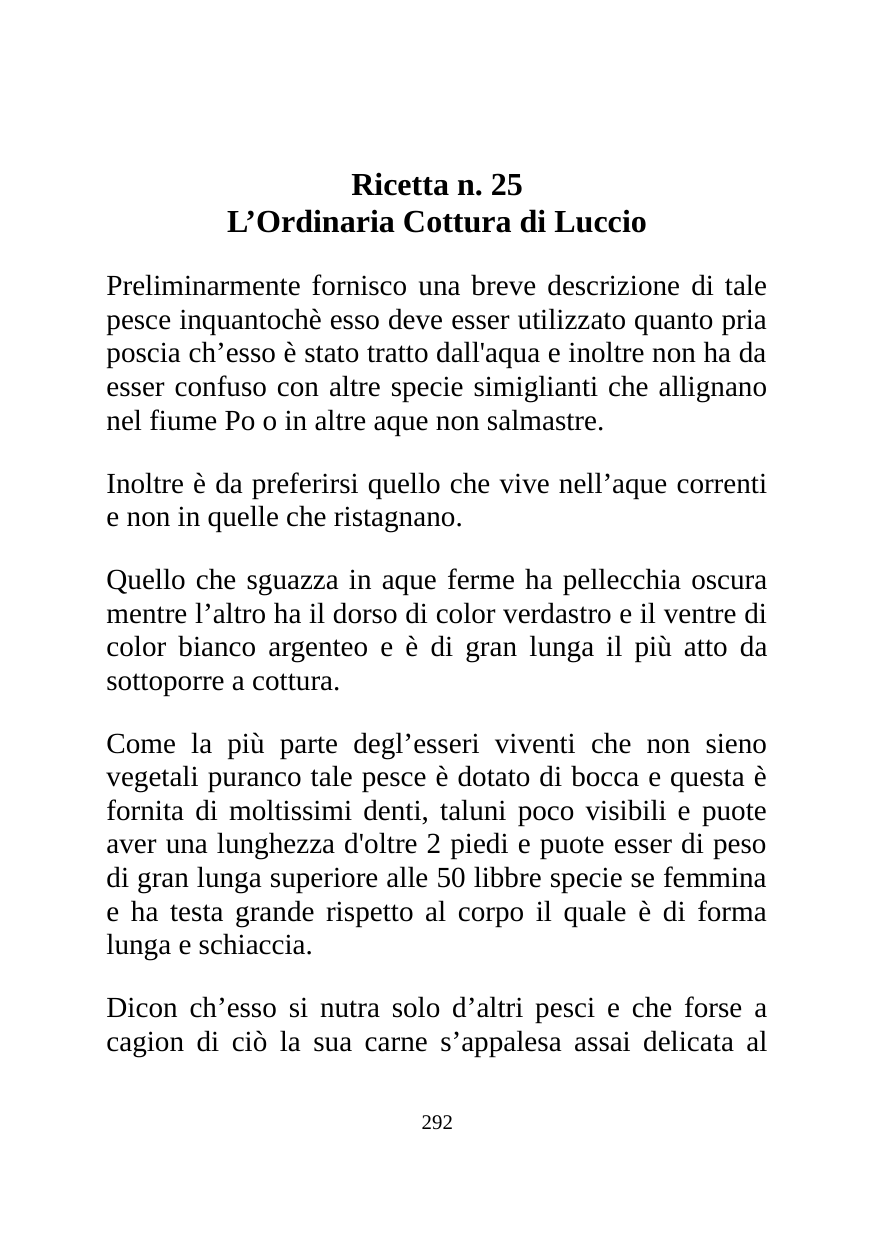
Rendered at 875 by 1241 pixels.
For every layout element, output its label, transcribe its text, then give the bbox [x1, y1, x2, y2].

text Come la più parte degl’esseri viventi che non sieno vegetali puranco tale pesce è dotato di bocca e questa è fornita di moltissimi denti, taluni poco visibili e puote aver una lunghezza d'oltre 2 piedi e puote esser di peso di gran lunga superiore alle 50 libbre specie se femmina e ha testa grande rispetto al corpo il quale è di forma lunga e schiaccia. [106, 726, 768, 961]
text Quello che sguazza in aque ferme ha pellecchia oscura mentre l’altro ha il dorso di color verdastro e il ventre di color bianco argenteo e è di gran lunga il più atto da sottoporre a cottura. [106, 562, 768, 696]
subtitle Ricetta n. 25 L’Ordinaria Cottura di Luccio [106, 165, 768, 239]
text Preliminarmente fornisco una breve descrizione di tale pesce inquantochè esso deve esser utilizzato quanto pria poscia ch’esso è stato tratto dall'aqua e inoltre non ha da esser confuso con altre specie simiglianti che allignano nel fiume Po o in altre aque non salmastre. [106, 268, 768, 436]
text Dicon ch’esso si nutra solo d’altri pesci e che forse a cagion di ciò la sua carne s’appalesa assai delicata al [106, 990, 768, 1057]
text Inoltre è da preferirsi quello che vive nell’aque correnti e non in quelle che ristagnano. [106, 466, 768, 533]
